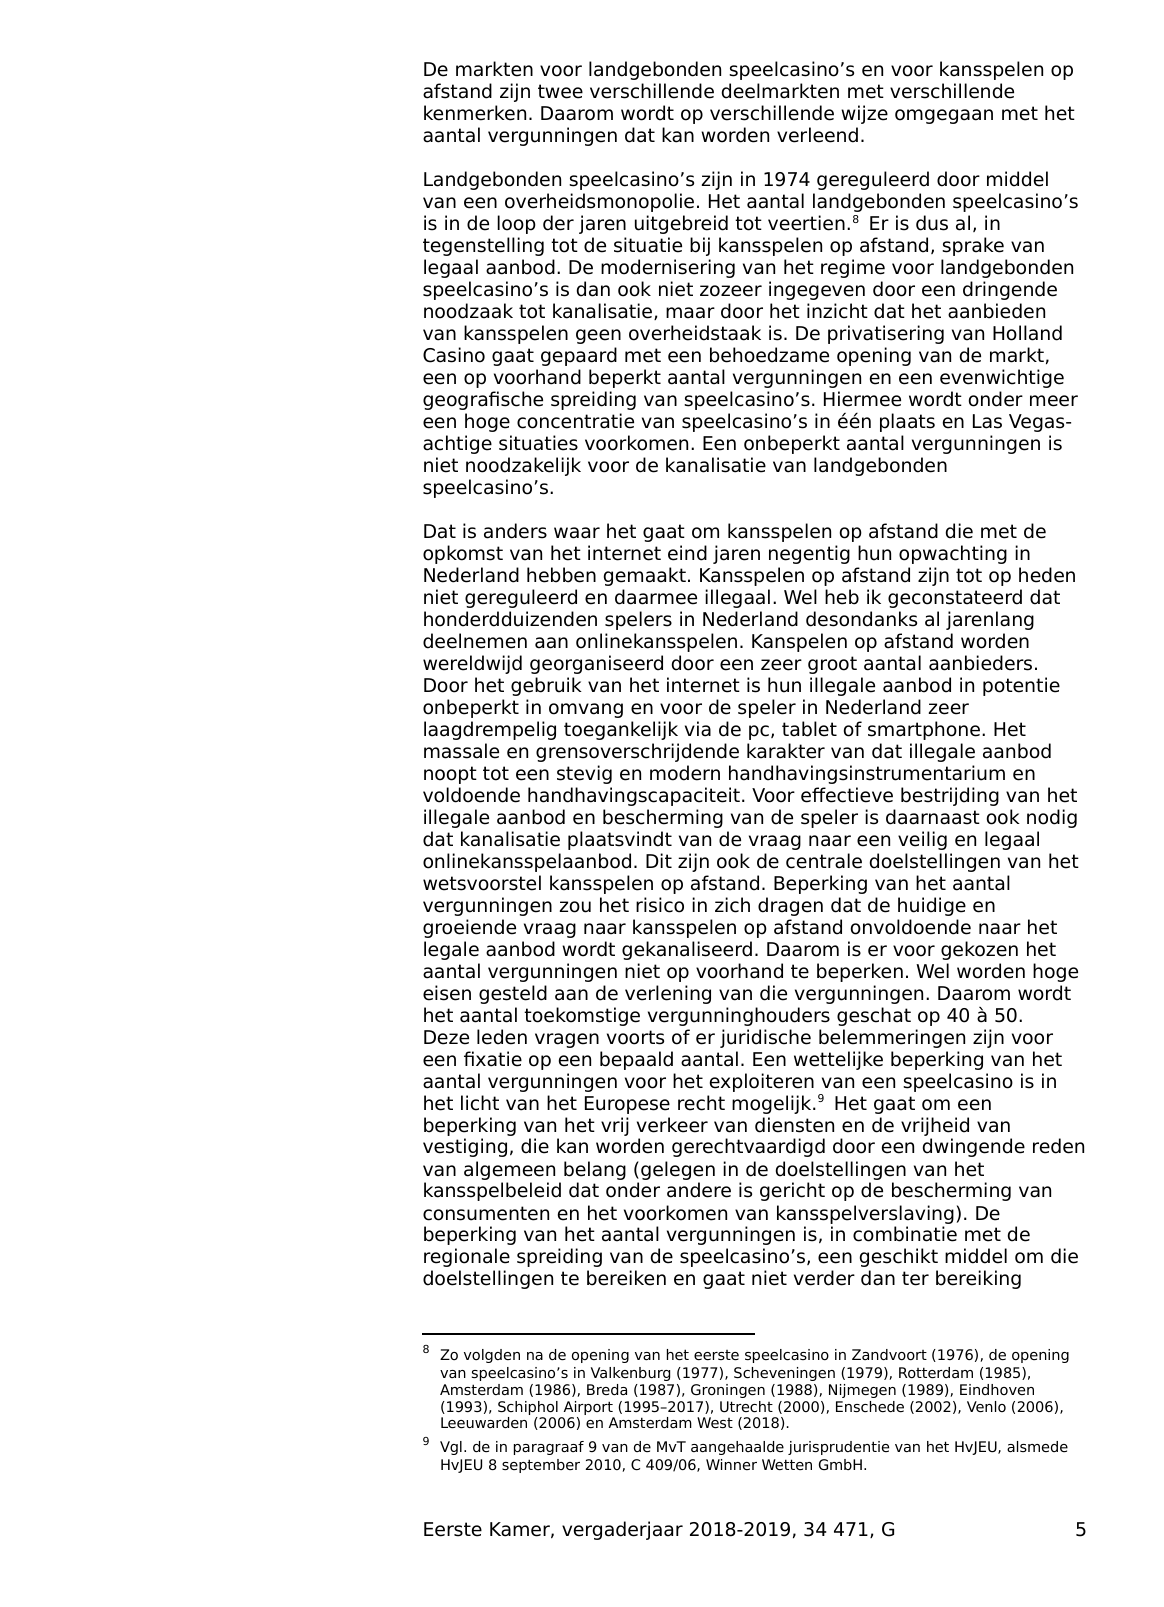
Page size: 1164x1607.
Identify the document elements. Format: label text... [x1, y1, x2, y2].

text Vgl. de in paragraaf 9 van de MvT aangehaalde jurisprudentie van het HvJEU, alsmede HvJEU 8 september 2010, C 409/06, Winner Wetten GmbH. [422, 1435, 1087, 1474]
text Landgebonden speelcasino’s zijn in 1974 gereguleerd door middel van een overheidsmonopolie. Het aantal landgebonden speelcasino’s is in de loop der jaren uitgebreid tot veertien. Er is dus al, in tegenstelling tot de situatie bij kansspelen op afstand, sprake van legaal aanbod. De modernisering van het regime voor landgebonden speelcasino’s is dan ook niet zozeer ingegeven door een dringende noodzaak tot kanalisatie, maar door het inzicht dat het aanbieden van kansspelen geen overheidstaak is. De privatisering van Holland Casino gaat gepaard met een behoedzame opening van de markt, een op voorhand beperkt aantal vergunningen en een evenwichtige geografische spreiding van speelcasino’s. Hiermee wordt onder meer een hoge concentratie van speelcasino’s in één plaats en Las Vegas-achtige situaties voorkomen. Een onbeperkt aantal vergunningen is niet noodzakelijk voor de kanalisatie van landgebonden speelcasino’s. [422, 169, 1087, 499]
text Dat is anders waar het gaat om kansspelen op afstand die met de opkomst van het internet eind jaren negentig hun opwachting in Nederland hebben gemaakt. Kansspelen op afstand zijn tot op heden niet gereguleerd en daarmee illegaal. Wel heb ik geconstateerd dat honderdduizenden spelers in Nederland desondanks al jarenlang deelnemen aan onlinekansspelen. Kanspelen op afstand worden wereldwijd georganiseerd door een zeer groot aantal aanbieders. Door het gebruik van het internet is hun illegale aanbod in potentie onbeperkt in omvang en voor de speler in Nederland zeer laagdrempelig toegankelijk via de pc, tablet of smartphone. Het massale en grensoverschrijdende karakter van dat illegale aanbod noopt tot een stevig en modern handhavingsinstrumentarium en voldoende handhavingscapaciteit. Voor effectieve bestrijding van het illegale aanbod en bescherming van de speler is daarnaast ook nodig dat kanalisatie plaatsvindt van de vraag naar een veilig en legaal onlinekansspelaanbod. Dit zijn ook de centrale doelstellingen van het wetsvoorstel kansspelen op afstand. Beperking van het aantal vergunningen zou het risico in zich dragen dat de huidige en groeiende vraag naar kansspelen op afstand onvoldoende naar het legale aanbod wordt gekanaliseerd. Daarom is er voor gekozen het aantal vergunningen niet op voorhand te beperken. Wel worden hoge eisen gesteld aan de verlening van die vergunningen. Daarom wordt het aantal toekomstige vergunninghouders geschat op 40 à 50. [422, 521, 1087, 1027]
text Zo volgden na de opening van het eerste speelcasino in Zandvoort (1976), de opening van speelcasino’s in Valkenburg (1977), Scheveningen (1979), Rotterdam (1985), Amsterdam (1986), Breda (1987), Groningen (1988), Nijmegen (1989), Eindhoven (1993), Schiphol Airport (1995–2017), Utrecht (2000), Enschede (2002), Venlo (2006), Leeuwarden (2006) en Amsterdam West (2018). [422, 1343, 1087, 1432]
text De markten voor landgebonden speelcasino’s en voor kansspelen op afstand zijn twee verschillende deelmarkten met verschillende kenmerken. Daarom wordt op verschillende wijze omgegaan met het aantal vergunningen dat kan worden verleend. [422, 59, 1087, 147]
text Deze leden vragen voorts of er juridische belemmeringen zijn voor een fixatie op een bepaald aantal. Een wettelijke beperking van het aantal vergunningen voor het exploiteren van een speelcasino is in het licht van het Europese recht mogelijk. Het gaat om een beperking van het vrij verkeer van diensten en de vrijheid van vestiging, die kan worden gerechtvaardigd door een dwingende reden van algemeen belang (gelegen in de doelstellingen van het kansspelbeleid dat onder andere is gericht op de bescherming van consumenten en het voorkomen van kansspelverslaving). De beperking van het aantal vergunningen is, in combinatie met de regionale spreiding van de speelcasino’s, een geschikt middel om die doelstellingen te bereiken en gaat niet verder dan ter bereiking [422, 1027, 1087, 1290]
